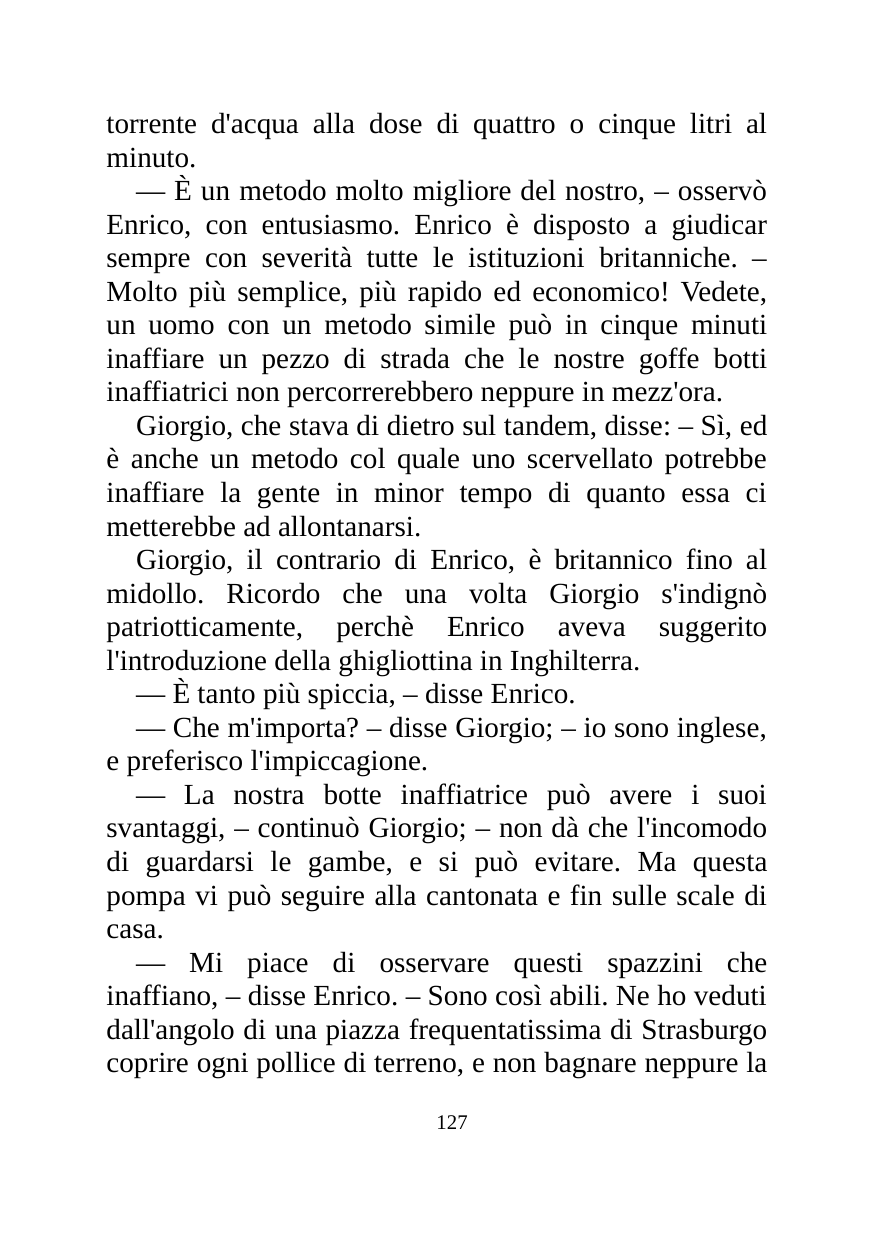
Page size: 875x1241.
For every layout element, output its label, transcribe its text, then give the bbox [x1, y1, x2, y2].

text — È tanto più spiccia, – disse Enrico. [106, 676, 768, 710]
text — Mi piace di osservare questi spazzini che inaffiano, – disse Enrico. – Sono così abili. Ne ho veduti dall'angolo di una piazza frequentatissima di Strasburgo coprire ogni pollice di terreno, e non bagnare neppure la [106, 945, 768, 1079]
text Giorgio, che stava di dietro sul tandem, disse: – Sì, ed è anche un metodo col quale uno scervellato potrebbe inaffiare la gente in minor tempo di quanto essa ci metterebbe ad allontanarsi. [106, 408, 768, 542]
text — È un metodo molto migliore del nostro, – osservò Enrico, con entusiasmo. Enrico è disposto a giudicar sempre con severità tutte le istituzioni britanniche. – Molto più semplice, più rapido ed economico! Vedete, un uomo con un metodo simile può in cinque minuti inaffiare un pezzo di strada che le nostre goffe botti inaffiatrici non percorrerebbero neppure in mezz'ora. [106, 173, 768, 408]
text — Che m'importa? – disse Giorgio; – io sono inglese, e preferisco l'impiccagione. [106, 710, 768, 777]
text — La nostra botte inaffiatrice può avere i suoi svantaggi, – continuò Giorgio; – non dà che l'incomodo di guardarsi le gambe, e si può evitare. Ma questa pompa vi può seguire alla cantonata e fin sulle scale di casa. [106, 777, 768, 945]
text Giorgio, il contrario di Enrico, è britannico fino al midollo. Ricordo che una volta Giorgio s'indignò patriotticamente, perchè Enrico aveva suggerito l'introduzione della ghigliottina in Inghilterra. [106, 542, 768, 676]
text torrente d'acqua alla dose di quattro o cinque litri al minuto. [106, 106, 768, 173]
